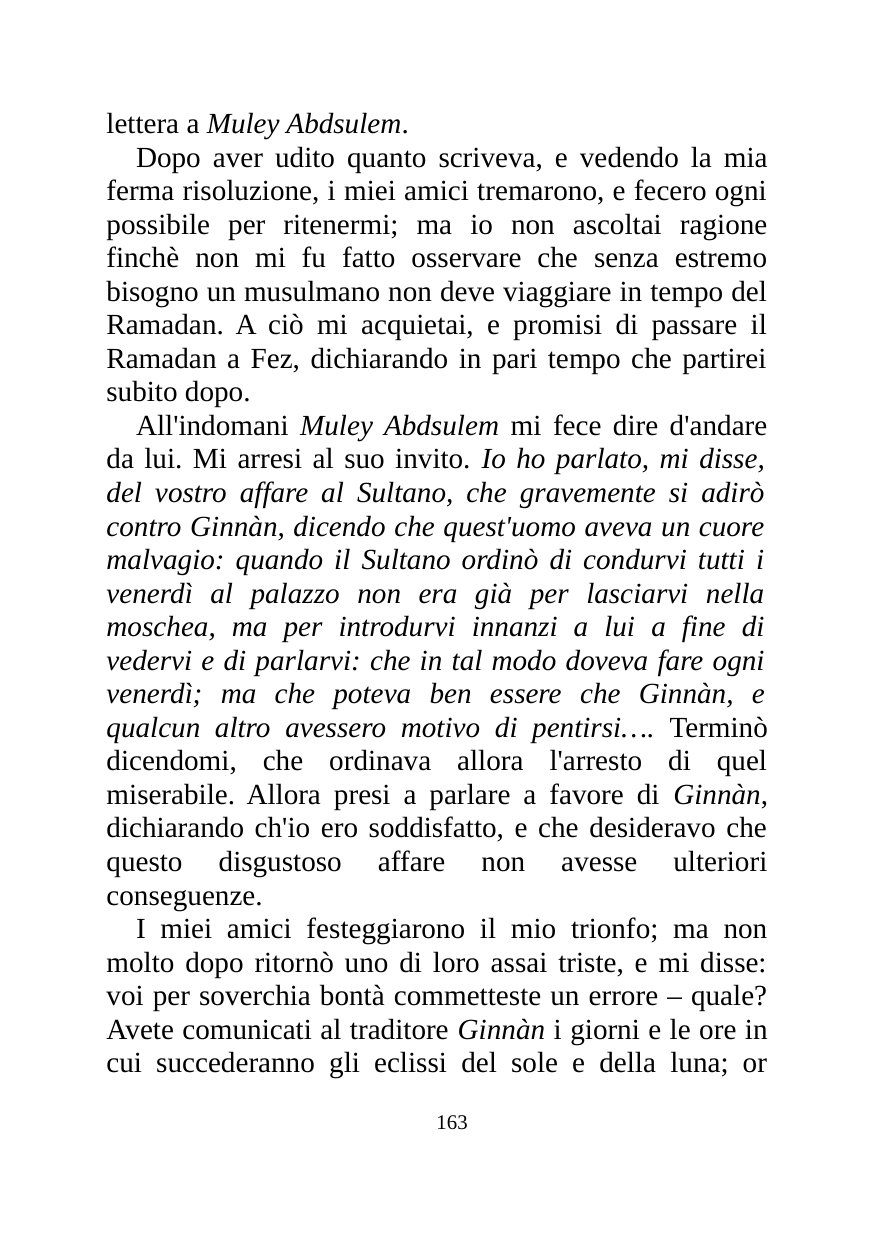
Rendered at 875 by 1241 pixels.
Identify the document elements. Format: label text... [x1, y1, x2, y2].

text I miei amici festeggiarono il mio trionfo; ma non molto dopo ritornò uno di loro assai triste, e mi disse: voi per soverchia bontà commetteste un errore – quale? Avete comunicati al traditore Ginnàn i giorni e le ore in cui succederanno gli eclissi del sole e della luna; or [106, 911, 768, 1079]
text All'indomani Muley Abdsulem mi fece dire d'andare da lui. Mi arresi al suo invito. Io ho parlato, mi disse, del vostro affare al Sultano, che gravemente si adirò contro Ginnàn, dicendo che quest'uomo aveva un cuore malvagio: quando il Sultano ordinò di condurvi tutti i venerdì al palazzo non era già per lasciarvi nella moschea, ma per introdurvi innanzi a lui a fine di vedervi e di parlarvi: che in tal modo doveva fare ogni venerdì; ma che poteva ben essere che Ginnàn, e qualcun altro avessero motivo di pentirsi…. Terminò dicendomi, che ordinava allora l'arresto di quel miserabile. Allora presi a parlare a favore di Ginnàn, dichiarando ch'io ero soddisfatto, e che desideravo che questo disgustoso affare non avesse ulteriori conseguenze. [106, 408, 768, 911]
text lettera a Muley Abdsulem. [106, 106, 768, 140]
text Dopo aver udito quanto scriveva, e vedendo la mia ferma risoluzione, i miei amici tremarono, e fecero ogni possibile per ritenermi; ma io non ascoltai ragione finchè non mi fu fatto osservare che senza estremo bisogno un musulmano non deve viaggiare in tempo del Ramadan. A ciò mi acquietai, e promisi di passare il Ramadan a Fez, dichiarando in pari tempo che partirei subito dopo. [106, 140, 768, 408]
